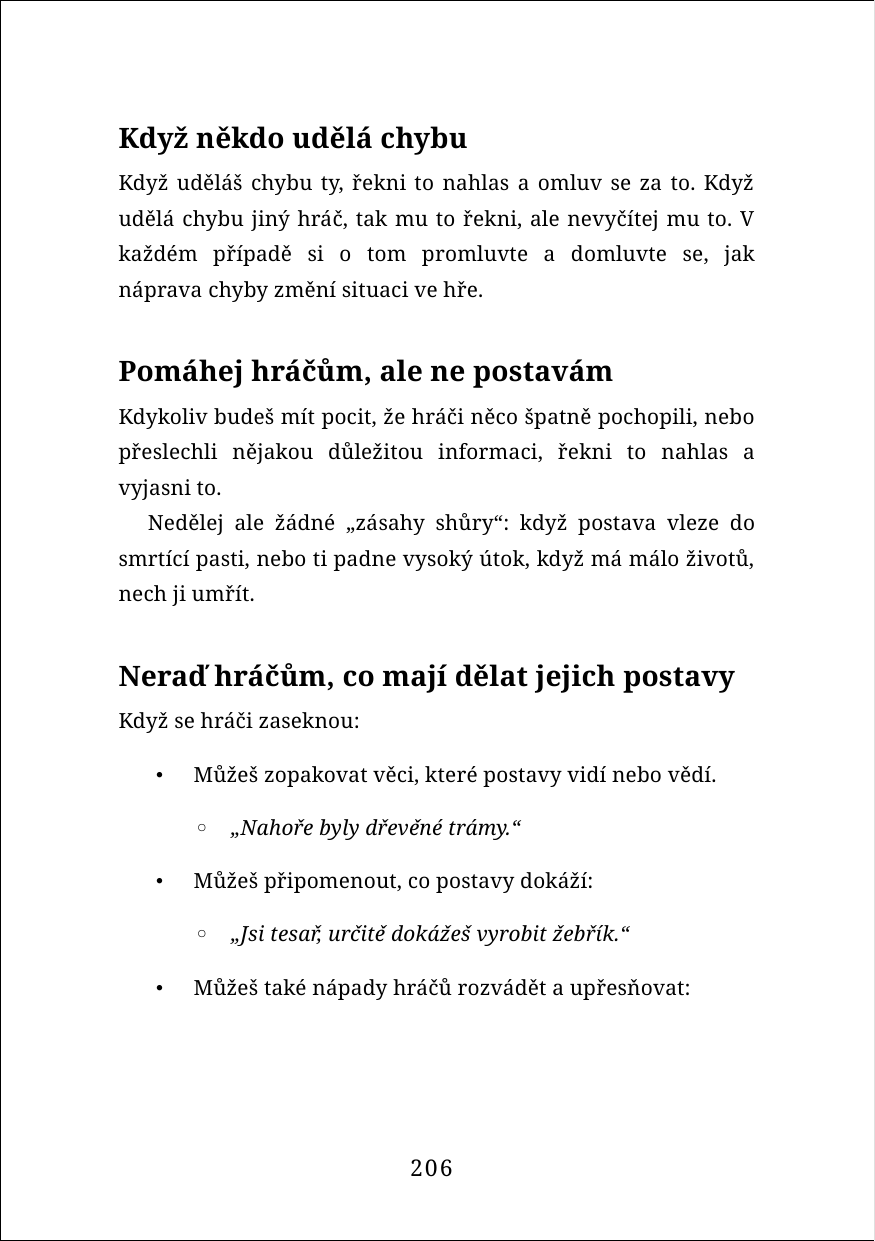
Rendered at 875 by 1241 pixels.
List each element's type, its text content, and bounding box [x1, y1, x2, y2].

list Můžeš připomenout, co postavy dokáží: [156, 866, 756, 894]
list Můžeš zopakovat věci, které postavy vidí nebo vědí. [156, 760, 756, 788]
list Můžeš také nápady hráčů rozvádět a upřesňovat: [156, 973, 756, 1001]
text Když se hráči zaseknou: [118, 706, 756, 735]
subtitle Pomáhej hráčům, ale ne postavám [118, 352, 756, 390]
list „Nahoře byly dřevěné trámy.“ [193, 813, 756, 841]
text Kdykoliv budeš mít pocit, že hráči něco špatně pochopili, nebo přeslechli nějakou důležitou informaci, řekni to nahlas a vyjasni to. Nedělej ale žádné „zásahy shůry“: když postava vleze do smrtící pasti, nebo ti padne vysoký útok, když má málo životů, nech ji umřít. [118, 402, 756, 608]
text Když uděláš chybu ty, řekni to nahlas a omluv se za to. Když udělá chybu jiný hráč, tak mu to řekni, ale nevyčítej mu to. V každém případě si o tom promluvte a domluvte se, jak náprava chyby změní situaci ve hře. [118, 168, 756, 303]
subtitle Když někdo udělá chybu [118, 118, 756, 157]
subtitle Neraď hráčům, co mají dělat jejich postavy [118, 656, 756, 695]
list „Jsi tesař, určitě dokážeš vyrobit žebřík.“ [193, 919, 756, 948]
